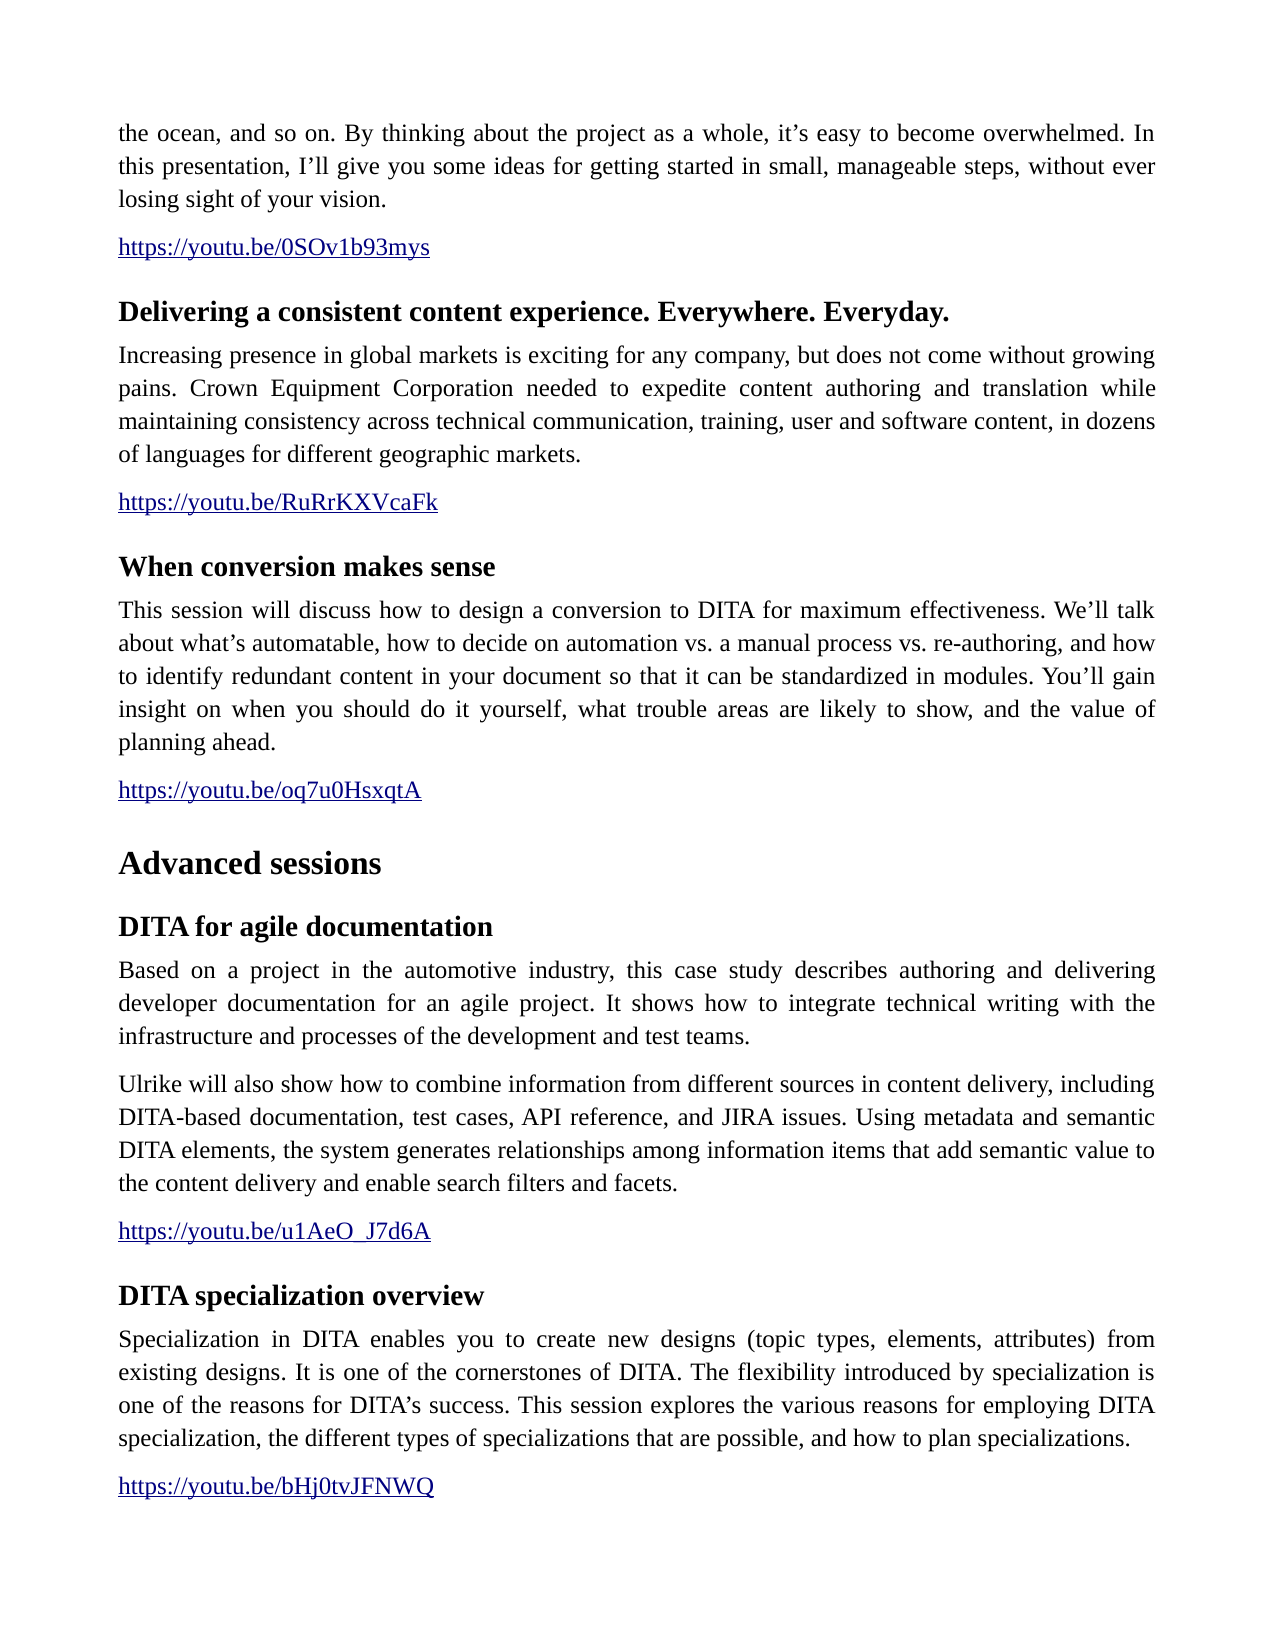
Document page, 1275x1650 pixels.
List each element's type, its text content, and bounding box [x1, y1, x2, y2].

text https://youtu.be/u1AeO_J7d6A [118, 1216, 1157, 1244]
text Based on a project in the automotive industry, this case study describes authoring and delivering developer documentation for an agile project. It shows how to integrate technical writing with the infrastructure and processes of the development and test teams. [118, 955, 1157, 1050]
subtitle Advanced sessions [118, 843, 1157, 882]
text https://youtu.be/bHj0tvJFNWQ [118, 1471, 1157, 1499]
text This session will discuss how to design a conversion to DITA for maximum effectiveness. We’ll talk about what’s automatable, how to decide on automation vs. a manual process vs. re-authoring, and how to identify redundant content in your document so that it can be standardized in modules. You’ll gain insight on when you should do it yourself, what trouble areas are likely to show, and the value of planning ahead. [118, 595, 1157, 756]
text https://youtu.be/RuRrKXVcaFk [118, 487, 1157, 516]
text https://youtu.be/oq7u0HsxqtA [118, 775, 1157, 804]
subtitle DITA specialization overview [118, 1278, 1157, 1312]
subtitle When conversion makes sense [118, 549, 1157, 583]
text Ulrike will also show how to combine information from different sources in content delivery, including DITA-based documentation, test cases, API reference, and JIRA issues. Using metadata and semantic DITA elements, the system generates relationships among information items that add semantic value to the content delivery and enable search filters and facets. [118, 1069, 1157, 1197]
subtitle DITA for agile documentation [118, 909, 1157, 943]
text Increasing presence in global markets is exciting for any company, but does not come without growing pains. Crown Equipment Corporation needed to expedite content authoring and translation while maintaining consistency across technical communication, training, user and software content, in dozens of languages for different geographic markets. [118, 340, 1157, 468]
text https://youtu.be/0SOv1b93mys [118, 232, 1157, 261]
text the ocean, and so on. By thinking about the project as a whole, it’s easy to become overwhelmed. In this presentation, I’ll give you some ideas for getting started in small, manageable steps, without ever losing sight of your vision. [118, 118, 1157, 213]
subtitle Delivering a consistent content experience. Everywhere. Everyday. [118, 294, 1157, 328]
text Specialization in DITA enables you to create new designs (topic types, elements, attributes) from existing designs. It is one of the cornerstones of DITA. The flexibility introduced by specialization is one of the reasons for DITA’s success. This session explores the various reasons for employing DITA specialization, the different types of specializations that are possible, and how to plan specializations. [118, 1324, 1157, 1452]
